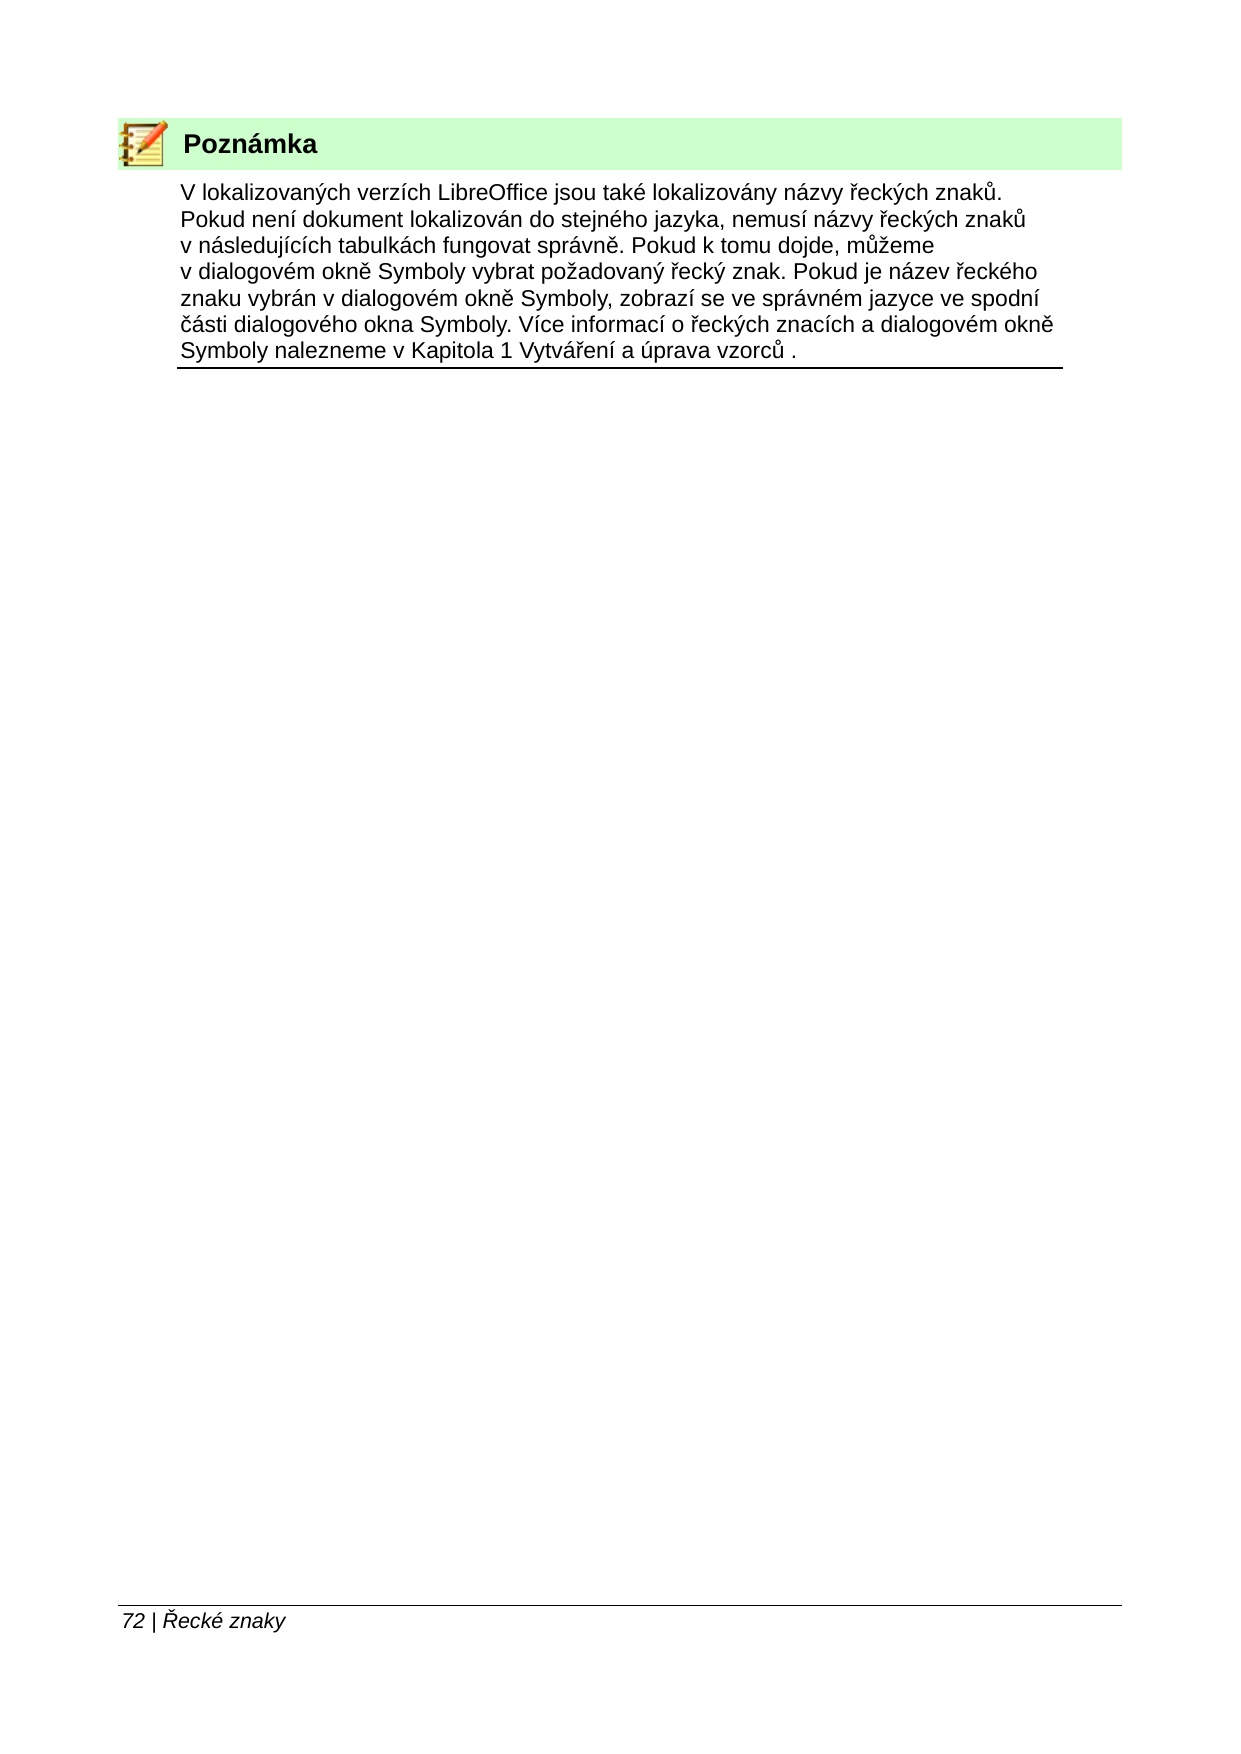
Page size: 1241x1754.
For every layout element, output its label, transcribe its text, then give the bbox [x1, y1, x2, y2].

text V lokalizovaných verzích LibreOffice jsou také lokalizovány názvy řeckých znaků. Pokud není dokument lokalizován do stejného jazyka, nemusí názvy řeckých znaků v následujících tabulkách fungovat správně. Pokud k tomu dojde, můžeme v dialogovém okně Symboly vybrat požadovaný řecký znak. Pokud je název řeckého znaku vybrán v dialogovém okně Symboly, zobrazí se ve správném jazyce ve spodní části dialogového okna Symboly. Více informací o řeckých znacích a dialogovém okně Symboly nalezneme v Kapitola 1 Vytváření a úprava vzorců . [177, 176, 1063, 367]
picture [119, 119, 170, 170]
subtitle Poznámka [118, 118, 1122, 170]
